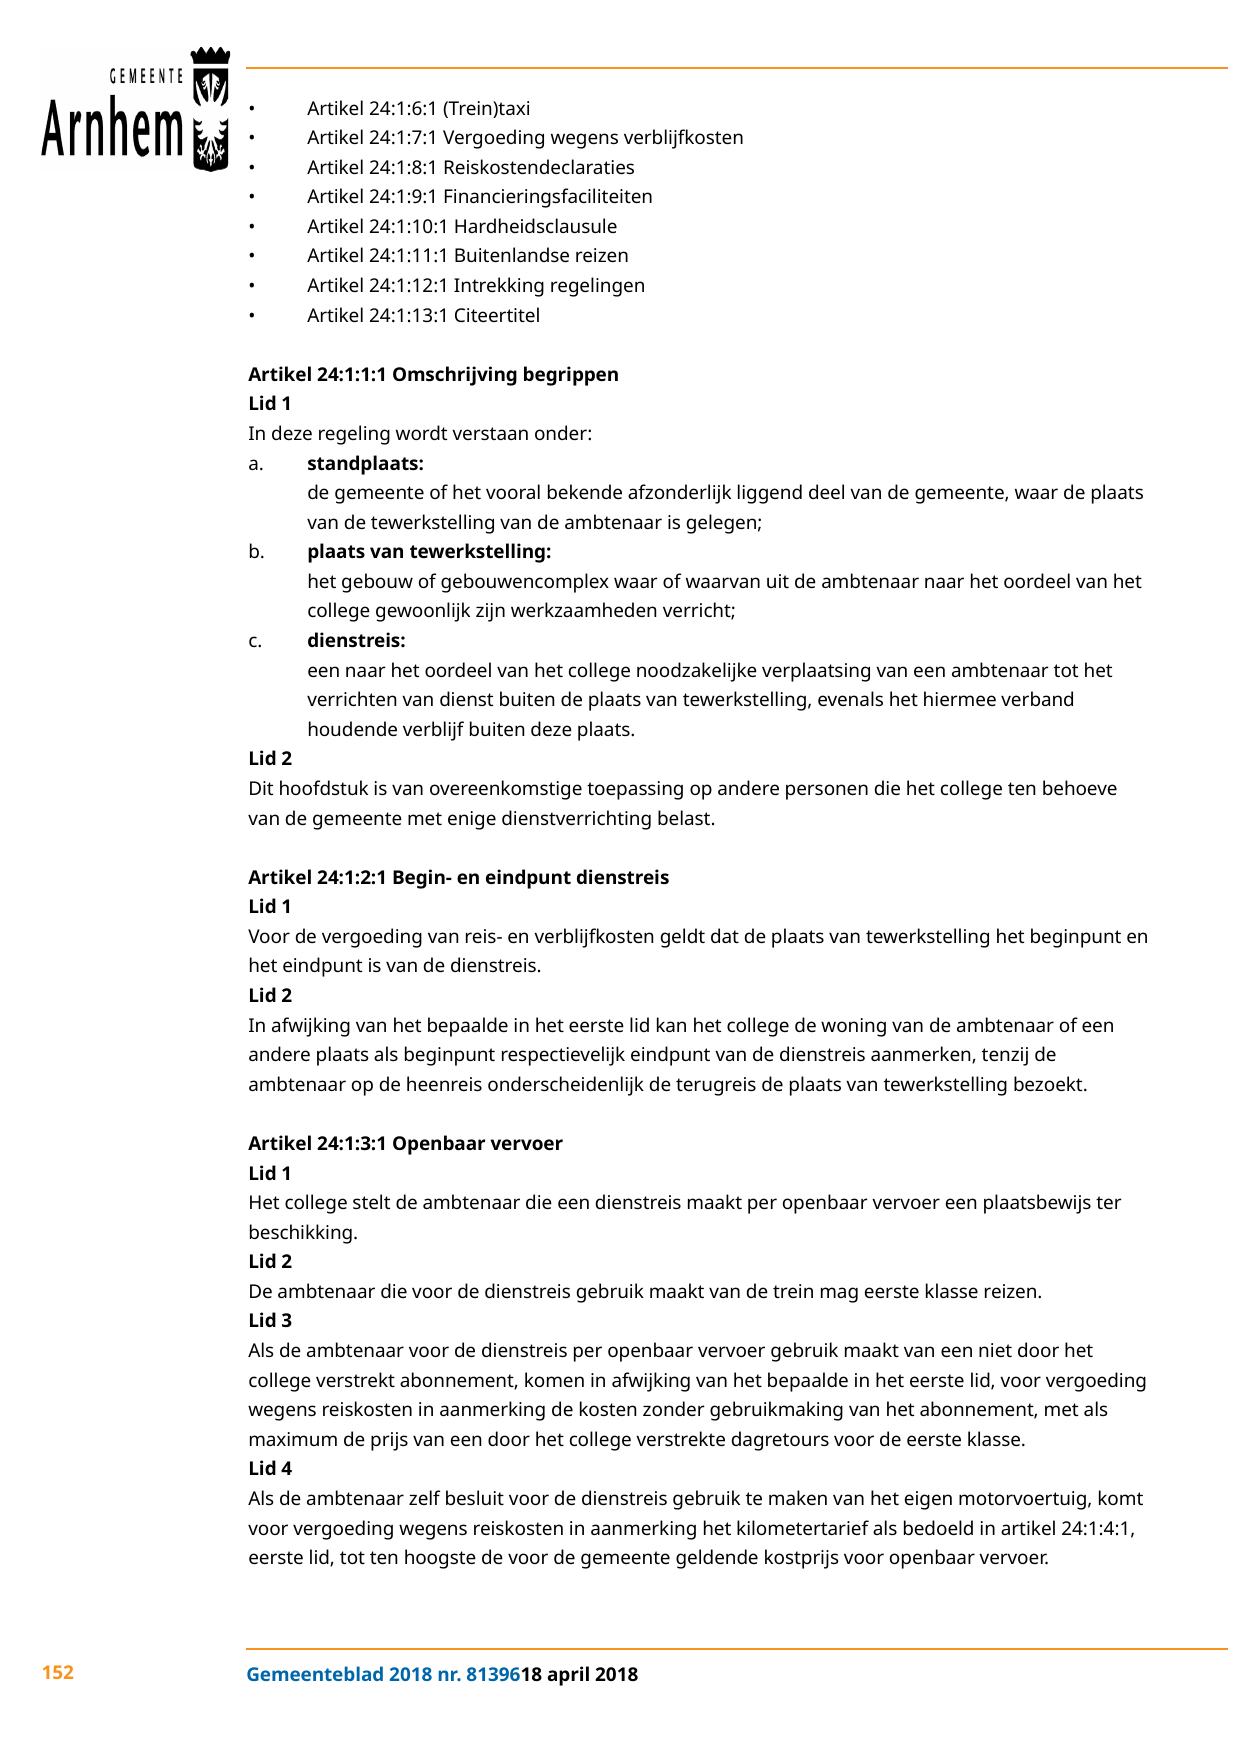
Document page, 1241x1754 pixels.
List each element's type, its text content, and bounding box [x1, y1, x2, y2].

text In afwijking van het bepaalde in het eerste lid kan het college de woning van de ambtenaar of een andere plaats als beginpunt respectievelijk eindpunt van de dienstreis aanmerken, tenzij de ambtenaar op de heenreis onderscheidenlijk de terugreis de plaats van tewerkstelling bezoekt. [248, 1012, 1152, 1097]
text Artikel 24:1:2:1 Begin- en eindpunt dienstreis [248, 864, 1152, 890]
list Artikel 24:1:10:1 Hardheidsclausule [248, 213, 1152, 239]
text Lid 2 [248, 982, 1152, 1008]
list de gemeente of het vooral bekende afzonderlijk liggend deel van de gemeente, waar de plaats van de tewerkstelling van de ambtenaar is gelegen; [248, 479, 1152, 535]
text Lid 4 [248, 1456, 1152, 1481]
text De ambtenaar die voor de dienstreis gebruik maakt van de trein mag eerste klasse reizen. [248, 1278, 1152, 1304]
list een naar het oordeel van het college noodzakelijke verplaatsing van een ambtenaar tot het verrichten van dienst buiten de plaats van tewerkstelling, evenals het hiermee verband houdende verblijf buiten deze plaats. [248, 657, 1152, 742]
list Artikel 24:1:11:1 Buitenlandse reizen [248, 243, 1152, 268]
text Lid 1 [248, 1160, 1152, 1186]
text Lid 1 [248, 893, 1152, 919]
text Als de ambtenaar zelf besluit voor de dienstreis gebruik te maken van het eigen motorvoertuig, komt voor vergoeding wegens reiskosten in aanmerking het kilometertarief als bedoeld in artikel 24:1:4:1, eerste lid, tot ten hoogste de voor de gemeente geldende kostprijs voor openbaar vervoer. [248, 1485, 1152, 1570]
list standplaats: [248, 450, 1152, 476]
text Als de ambtenaar voor de dienstreis per openbaar vervoer gebruik maakt van een niet door het college verstrekt abonnement, komen in afwijking van het bepaalde in het eerste lid, voor vergoeding wegens reiskosten in aanmerking de kosten zonder gebruikmaking van het abonnement, met als maximum de prijs van een door het college verstrekte dagretours voor de eerste klasse. [248, 1337, 1152, 1452]
text Lid 3 [248, 1308, 1152, 1333]
picture [41, 47, 231, 172]
list plaats van tewerkstelling: [248, 538, 1152, 564]
text Lid 2 [248, 1248, 1152, 1274]
text Voor de vergoeding van reis- en verblijfkosten geldt dat de plaats van tewerkstelling het beginpunt en het eindpunt is van de dienstreis. [248, 923, 1152, 978]
text Het college stelt de ambtenaar die een dienstreis maakt per openbaar vervoer een plaatsbewijs ter beschikking. [248, 1189, 1152, 1245]
list Artikel 24:1:8:1 Reiskostendeclaraties [248, 154, 1152, 180]
text Artikel 24:1:3:1 Openbaar vervoer [248, 1130, 1152, 1156]
text Artikel 24:1:1:1 Omschrijving begrippen [248, 361, 1152, 387]
list het gebouw of gebouwencomplex waar of waarvan uit de ambtenaar naar het oordeel van het college gewoonlijk zijn werkzaamheden verricht; [248, 568, 1152, 623]
list Artikel 24:1:6:1 (Trein)taxi [248, 95, 1152, 121]
text In deze regeling wordt verstaan onder: [248, 420, 1152, 446]
list Artikel 24:1:9:1 Financieringsfaciliteiten [248, 183, 1152, 209]
list Artikel 24:1:7:1 Vergoeding wegens verblijfkosten [248, 124, 1152, 150]
list dienstreis: [248, 627, 1152, 653]
text Lid 1 [248, 391, 1152, 416]
text Dit hoofdstuk is van overeenkomstige toepassing op andere personen die het college ten behoeve van de gemeente met enige dienstverrichting belast. [248, 775, 1152, 831]
list Artikel 24:1:12:1 Intrekking regelingen [248, 272, 1152, 298]
text Lid 2 [248, 746, 1152, 771]
list Artikel 24:1:13:1 Citeertitel [248, 302, 1152, 328]
